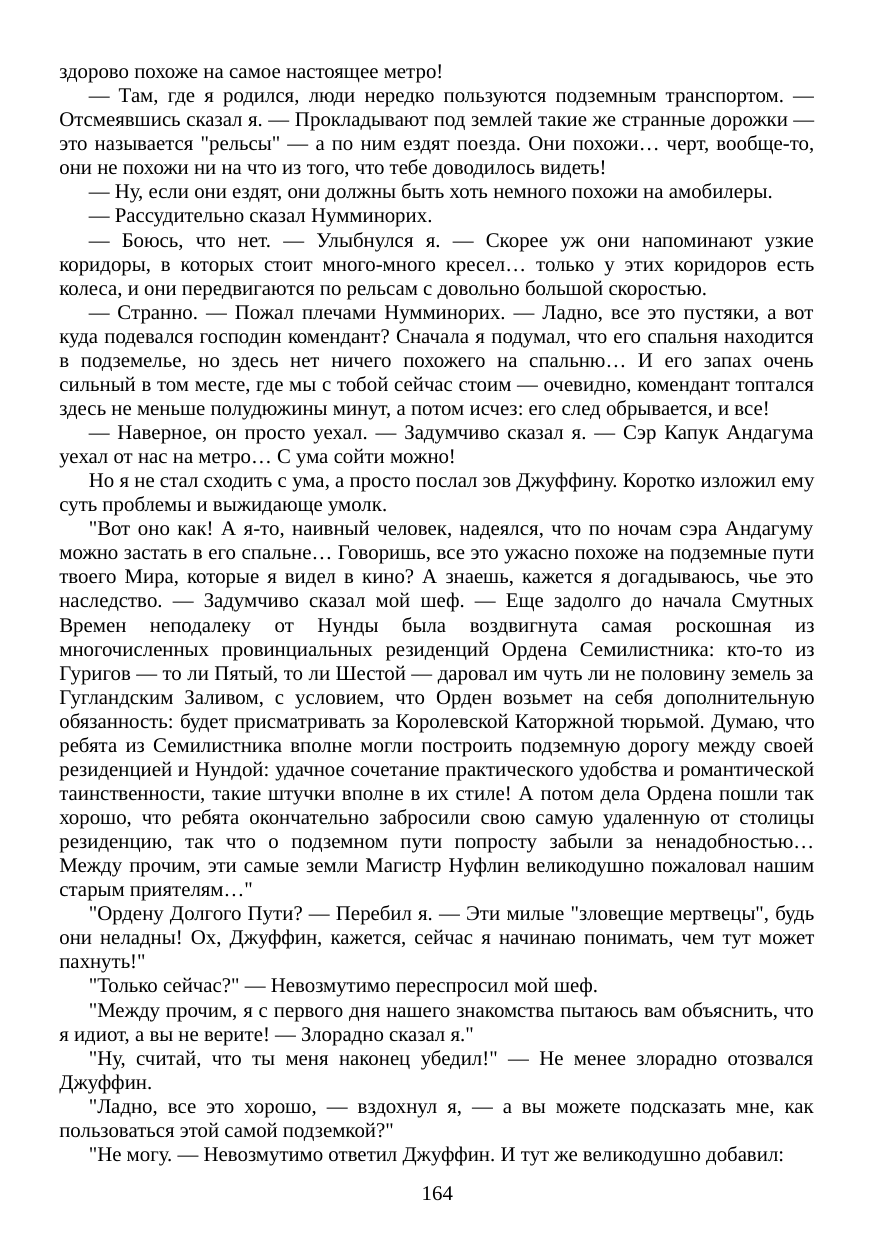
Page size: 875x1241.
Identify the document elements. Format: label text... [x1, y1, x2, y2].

text "Ордену Долгого Пути? — Перебил я. — Эти милые "зловещие мертвецы", будь они неладны! Ох, Джуффин, кажется, сейчас я начинаю понимать, чем тут может пахнуть!" [59, 901, 815, 973]
text "Ну, считай, что ты меня наконец убедил!" — Не менее злорадно отозвался Джуффин. [59, 1046, 815, 1094]
text — Боюсь, что нет. — Улыбнулся я. — Скорее уж они напоминают узкие коридоры, в которых стоит много-много кресел… только у этих коридоров есть колеса, и они передвигаются по рельсам с довольно большой скоростью. [59, 227, 815, 300]
text — Там, где я родился, люди нередко пользуются подземным транспортом. — Отсмеявшись сказал я. — Прокладывают под землей такие же странные дорожки — это называется "рельсы" — а по ним ездят поезда. Они похожи… черт, вообще-то, они не похожи ни на что из того, что тебе доводилось видеть! [59, 83, 815, 179]
text — Странно. — Пожал плечами Нумминорих. — Ладно, все это пустяки, а вот куда подевался господин комендант? Сначала я подумал, что его спальня находится в подземелье, но здесь нет ничего похожего на спальню… И его запах очень сильный в том месте, где мы с тобой сейчас стоим — очевидно, комендант топтался здесь не меньше полудюжины минут, а потом исчез: его след обрывается, и все! [59, 300, 815, 420]
text "Не могу. — Невозмутимо ответил Джуффин. И тут же великодушно добавил: [59, 1142, 815, 1166]
text "Ладно, все это хорошо, — вздохнул я, — а вы можете подсказать мне, как пользоваться этой самой подземкой?" [59, 1094, 815, 1142]
text — Рассудительно сказал Нумминорих. [59, 203, 815, 227]
text "Только сейчас?" — Невозмутимо переспросил мой шеф. [59, 973, 815, 997]
text Но я не стал сходить с ума, а просто послал зов Джуффину. Коротко изложил ему суть проблемы и выжидающе умолк. [59, 468, 815, 516]
text здорово похоже на самое настоящее метро! [59, 59, 815, 83]
text "Вот оно как! А я-то, наивный человек, надеялся, что по ночам сэра Андагуму можно застать в его спальне… Говоришь, все это ужасно похоже на подземные пути твоего Мира, которые я видел в кино? А знаешь, кажется я догадываюсь, чье это наследство. — Задумчиво сказал мой шеф. — Еще задолго до начала Смутных Времен неподалеку от Нунды была воздвигнута самая роскошная из многочисленных провинциальных резиденций Ордена Семилистника: кто-то из Гуригов — то ли Пятый, то ли Шестой — даровал им чуть ли не половину земель за Гугландским Заливом, с условием, что Орден возьмет на себя дополнительную обязанность: будет присматривать за Королевской Каторжной тюрьмой. Думаю, что ребята из Семилистника вполне могли построить подземную дорогу между своей резиденцией и Нундой: удачное сочетание практического удобства и романтической таинственности, такие штучки вполне в их стиле! А потом дела Ордена пошли так хорошо, что ребята окончательно забросили свою самую удаленную от столицы резиденцию, так что о подземном пути попросту забыли за ненадобностью… Между прочим, эти самые земли Магистр Нуфлин великодушно пожаловал нашим старым приятелям…" [59, 516, 815, 901]
text — Наверное, он просто уехал. — Задумчиво сказал я. — Сэр Капук Андагума уехал от нас на метро… С ума сойти можно! [59, 420, 815, 468]
text "Между прочим, я с первого дня нашего знакомства пытаюсь вам объяснить, что я идиот, а вы не верите! — Злорадно сказал я." [59, 997, 815, 1046]
text — Ну, если они ездят, они должны быть хоть немного похожи на амобилеры. [59, 179, 815, 203]
